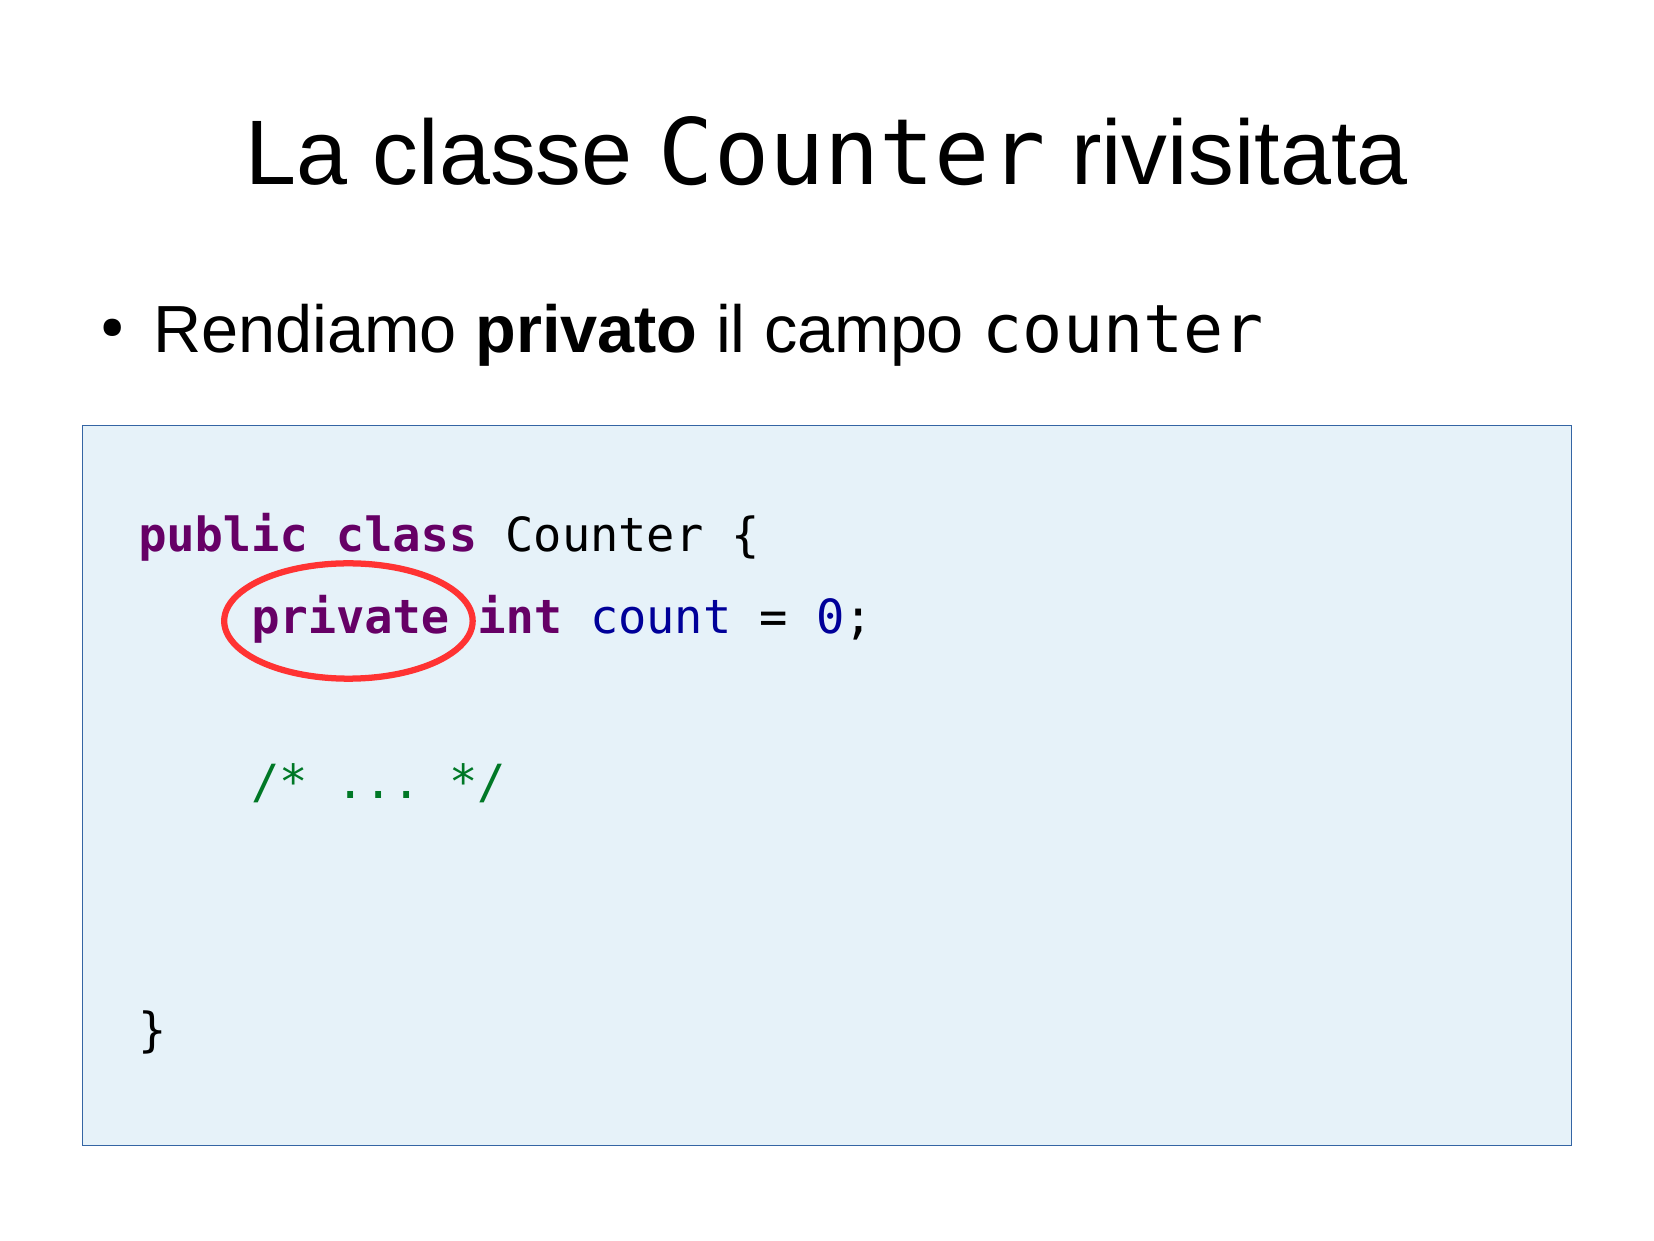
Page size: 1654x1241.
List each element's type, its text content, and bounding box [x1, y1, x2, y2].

list public class Counter { private int count = 0; /* ... */ } [82, 425, 1572, 1146]
title La classe Counter rivisitata [82, 49, 1571, 257]
list Rendiamo privato il campo counter [82, 290, 1571, 425]
